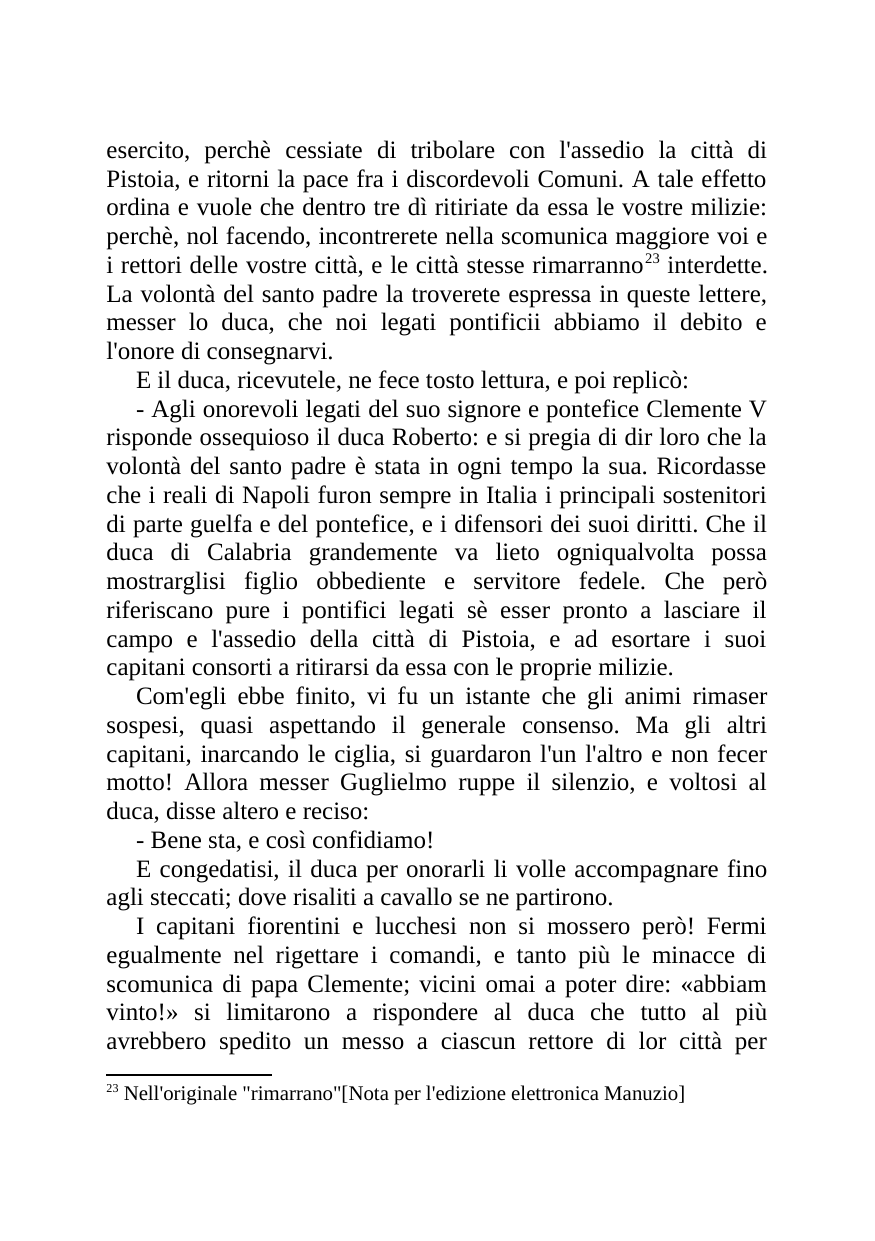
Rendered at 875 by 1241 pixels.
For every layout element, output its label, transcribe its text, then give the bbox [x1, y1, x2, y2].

text Com'egli ebbe finito, vi fu un istante che gli animi rimaser sospesi, quasi aspettando il generale consenso. Ma gli altri capitani, inarcando le ciglia, si guardaron l'un l'altro e non fecer motto! Allora messer Guglielmo ruppe il silenzio, e voltosi al duca, disse altero e reciso: [106, 681, 768, 825]
text - Agli onorevoli legati del suo signore e pontefice Clemente V risponde ossequioso il duca Roberto: e si pregia di dir loro che la volontà del santo padre è stata in ogni tempo la sua. Ricordasse che i reali di Napoli furon sempre in Italia i principali sostenitori di parte guelfa e del pontefice, e i difensori dei suoi diritti. Che il duca di Calabria grandemente va lieto ogniqualvolta possa mostrarglisi figlio obbediente e servitore fedele. Che però riferiscano pure i pontifici legati sè esser pronto a lasciare il campo e l'assedio della città di Pistoia, e ad esortare i suoi capitani consorti a ritirarsi da essa con le proprie milizie. [106, 394, 768, 681]
text E congedatisi, il duca per onorarli li volle accompagnare fino agli steccati; dove risaliti a cavallo se ne partirono. [106, 854, 768, 911]
text - Bene sta, e così confidiamo! [106, 825, 768, 854]
text I capitani fiorentini e lucchesi non si mossero però! Fermi egualmente nel rigettare i comandi, e tanto più le minacce di scomunica di papa Clemente; vicini omai a poter dire: «abbiam vinto!» si limitarono a rispondere al duca che tutto al più avrebbero spedito un messo a ciascun rettore di lor città per [106, 911, 768, 1055]
text Nell'originale "rimarrano"[Nota per l'edizione elettronica Manuzio] [106, 1081, 768, 1105]
text E il duca, ricevutele, ne fece tosto lettura, e poi replicò: [106, 365, 768, 394]
text esercito, perchè cessiate di tribolare con l'assedio la città di Pistoia, e ritorni la pace fra i discordevoli Comuni. A tale effetto ordina e vuole che dentro tre dì ritiriate da essa le vostre milizie: perchè, nol facendo, incontrerete nella scomunica maggiore voi e i rettori delle vostre città, e le città stesse rimarranno interdette. La volontà del santo padre la troverete espressa in queste lettere, messer lo duca, che noi legati pontificii abbiamo il debito e l'onore di consegnarvi. [106, 135, 768, 365]
